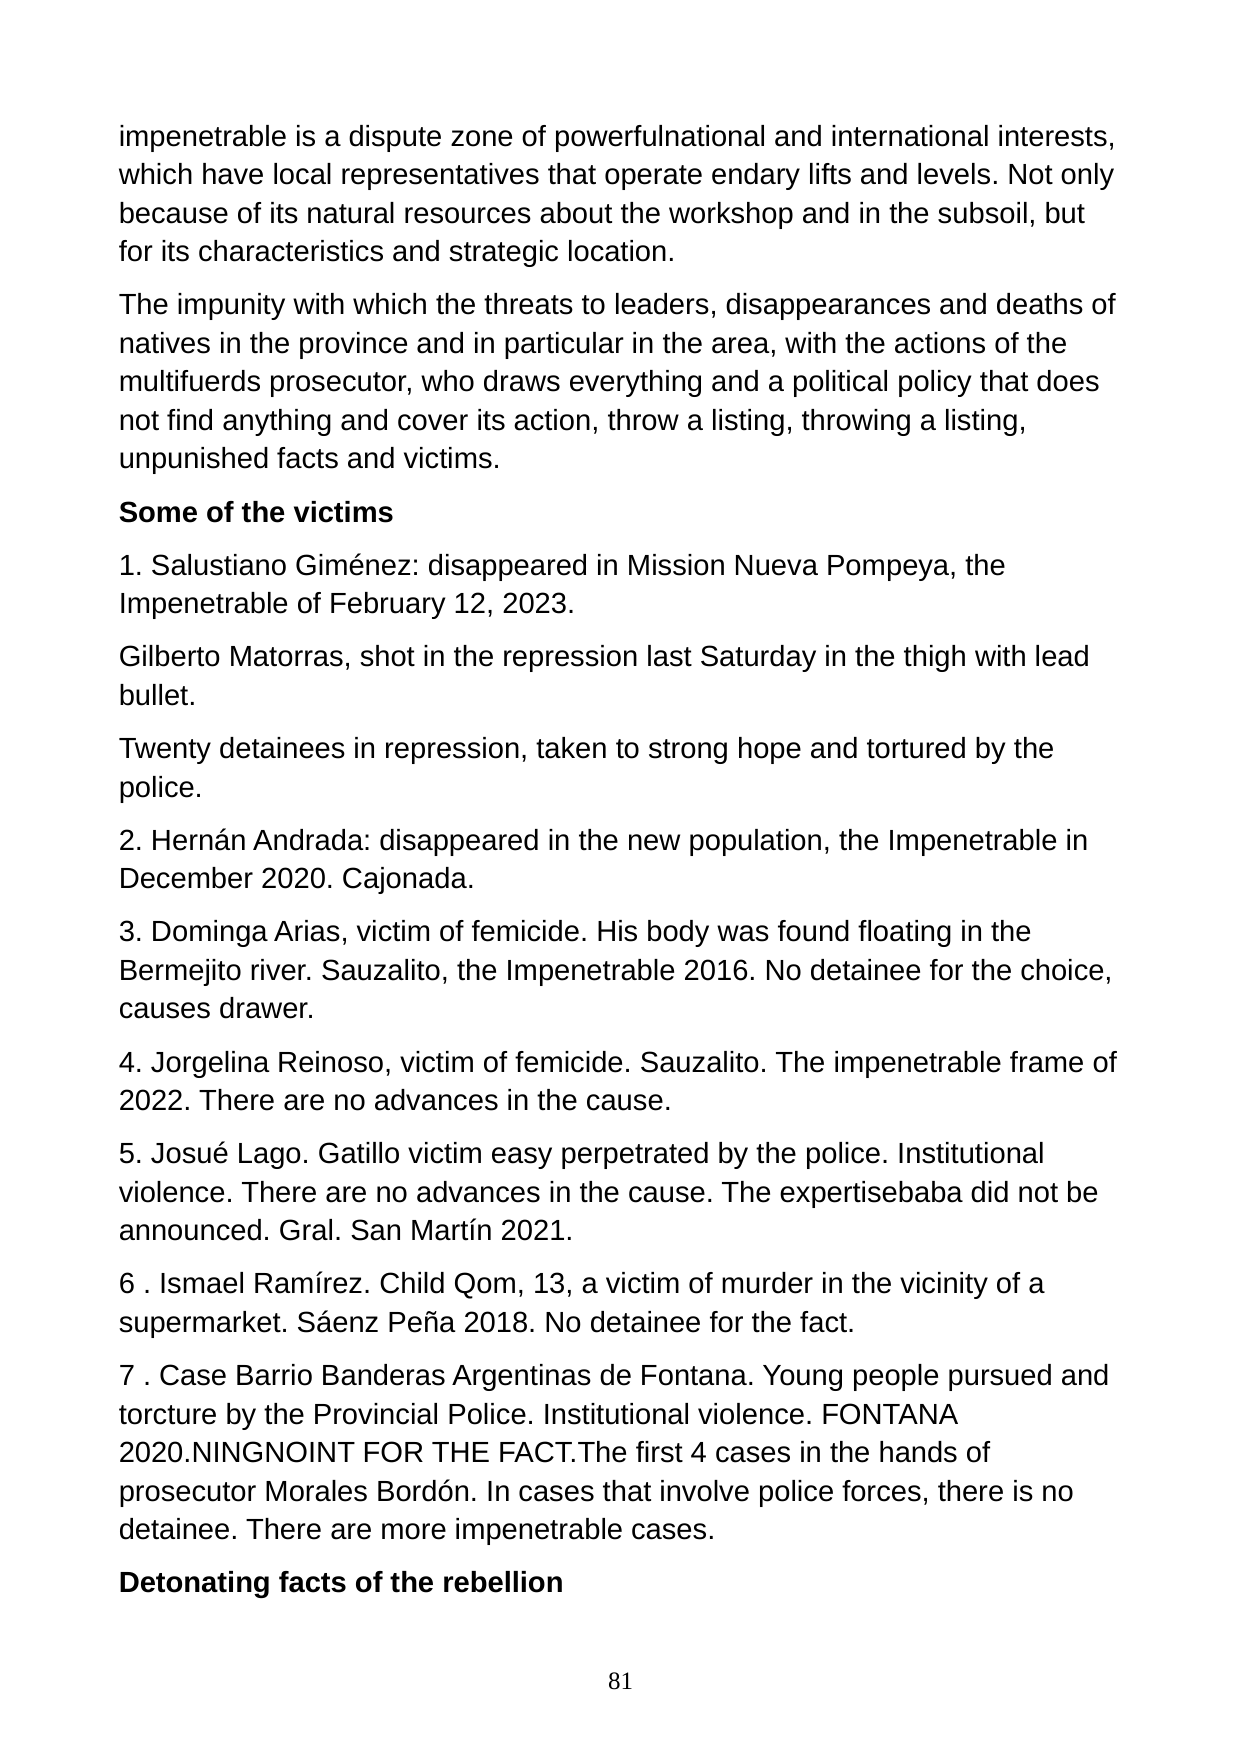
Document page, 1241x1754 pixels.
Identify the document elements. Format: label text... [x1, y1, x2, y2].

text Twenty detainees in repression, taken to strong hope and tortured by the police. [118, 731, 1122, 803]
text 7 . Case Barrio Banderas Argentinas de Fontana. Young people pursued and torcture by the Provincial Police. Institutional violence. FONTANA 2020.NINGNOINT FOR THE FACT.The first 4 cases in the hands of prosecutor Morales Bordón. In cases that involve police forces, there is no detainee. There are more impenetrable cases. [118, 1358, 1122, 1546]
text Gilberto Matorras, shot in the repression last Saturday in the thigh with lead bullet. [118, 639, 1122, 711]
text Detonating facts of the rebellion [118, 1565, 1122, 1599]
text 4. Jorgelina Reinoso, victim of femicide. Sauzalito. The impenetrable frame of 2022. There are no advances in the cause. [118, 1044, 1122, 1117]
text 1. Salustiano Giménez: disappeared in Mission Nueva Pompeya, the Impenetrable of February 12, 2023. [118, 548, 1122, 620]
text 5. Josué Lago. Gatillo victim easy perpetrated by the police. Institutional violence. There are no advances in the cause. The expertisebaba did not be announced. Gral. San Martín 2021. [118, 1136, 1122, 1247]
text The impunity with which the threats to leaders, disappearances and deaths of natives in the province and in particular in the area, with the actions of the multifuerds prosecutor, who draws everything and a political policy that does not find anything and cover its action, throw a listing, throwing a listing, unpunished facts and victims. [118, 287, 1122, 475]
text 6 . Ismael Ramírez. Child Qom, 13, a victim of murder in the vicinity of a supermarket. Sáenz Peña 2018. No detainee for the fact. [118, 1266, 1122, 1338]
text impenetrable is a dispute zone of powerfulnational and international interests, which have local representatives that operate endary lifts and levels. Not only because of its natural resources about the workshop and in the subsoil, but for its characteristics and strategic location. [118, 118, 1122, 268]
text Some of the victims [118, 494, 1122, 528]
text 3. Dominga Arias, victim of femicide. His body was found floating in the Bermejito river. Sauzalito, the Impenetrable 2016. No detainee for the choice, causes drawer. [118, 914, 1122, 1025]
text 2. Hernán Andrada: disappeared in the new population, the Impenetrable in December 2020. Cajonada. [118, 823, 1122, 895]
